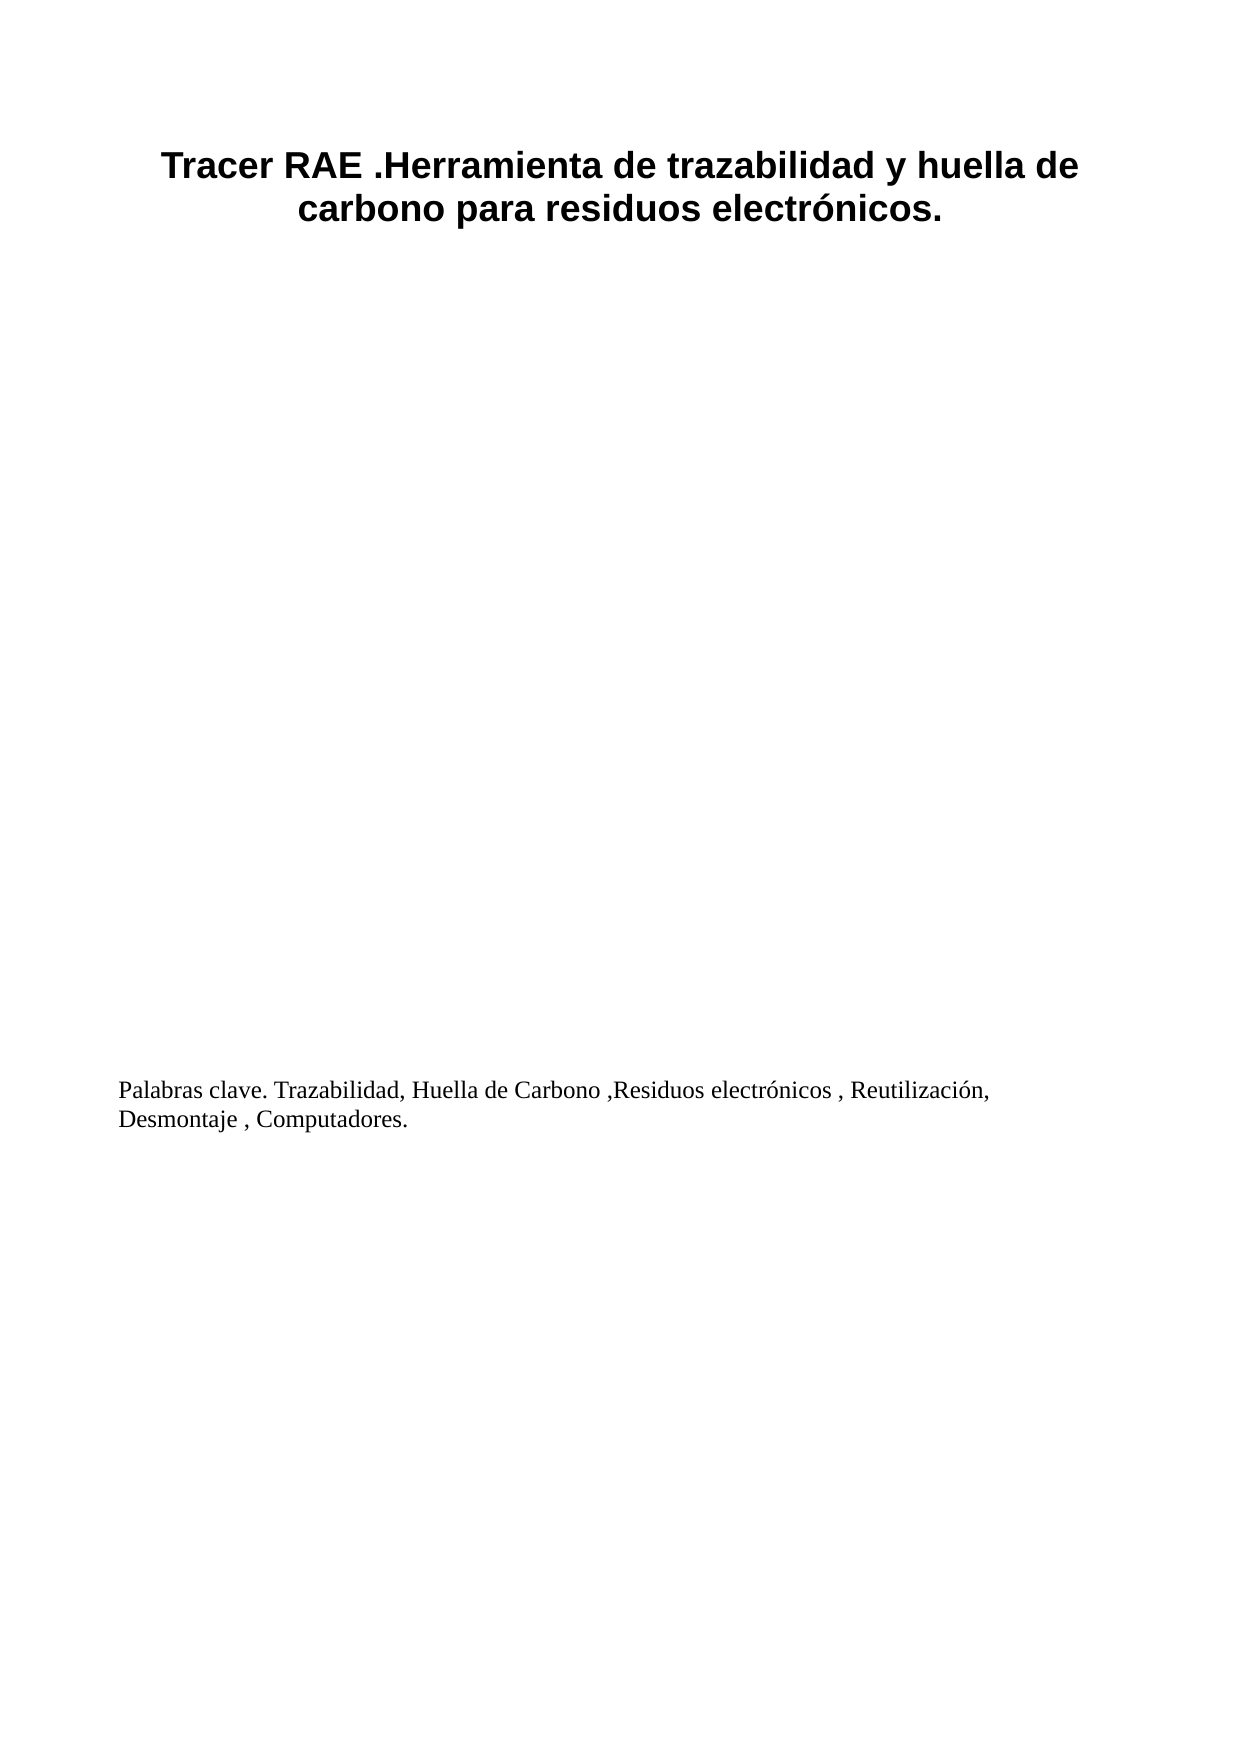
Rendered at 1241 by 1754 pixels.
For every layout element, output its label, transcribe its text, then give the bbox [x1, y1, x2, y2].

title Tracer RAE .Herramienta de trazabilidad y huella de carbono para residuos electrónicos. [118, 143, 1122, 229]
text Palabras clave. Trazabilidad, Huella de Carbono ,Residuos electrónicos , Reutilización, Desmontaje , Computadores. [118, 1076, 1122, 1133]
